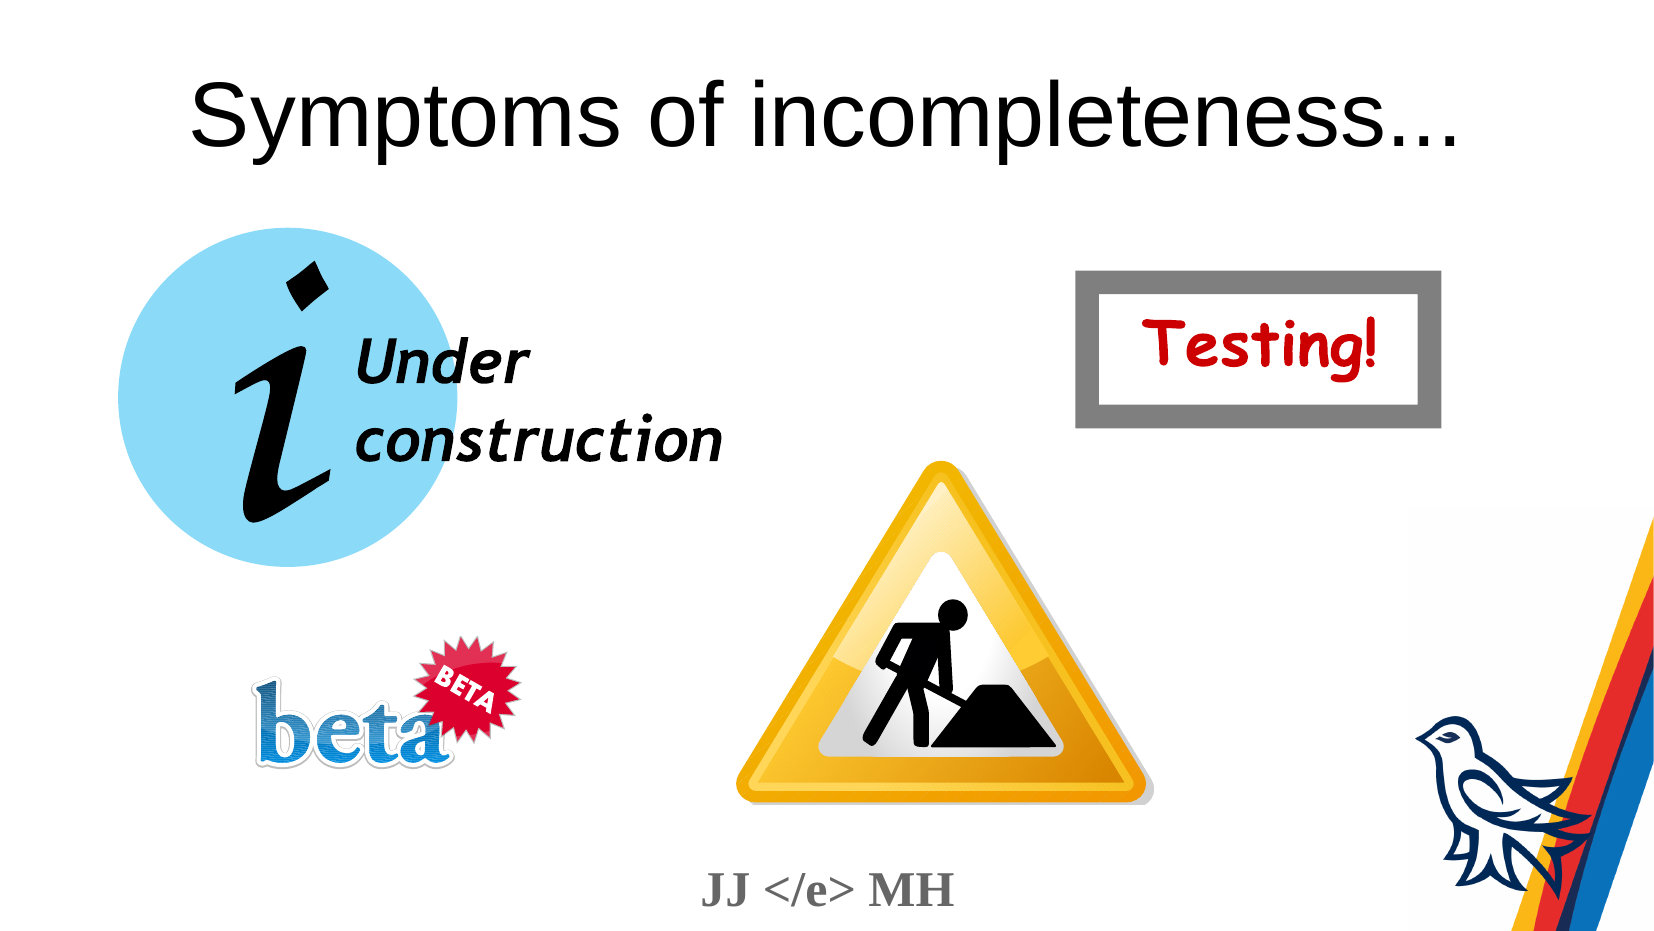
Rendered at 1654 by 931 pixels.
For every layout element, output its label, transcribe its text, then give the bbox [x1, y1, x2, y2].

picture [1407, 507, 1654, 931]
picture [118, 227, 722, 567]
picture [726, 248, 1465, 805]
picture [236, 631, 526, 773]
title Symptoms of incompleteness... [82, 37, 1571, 193]
